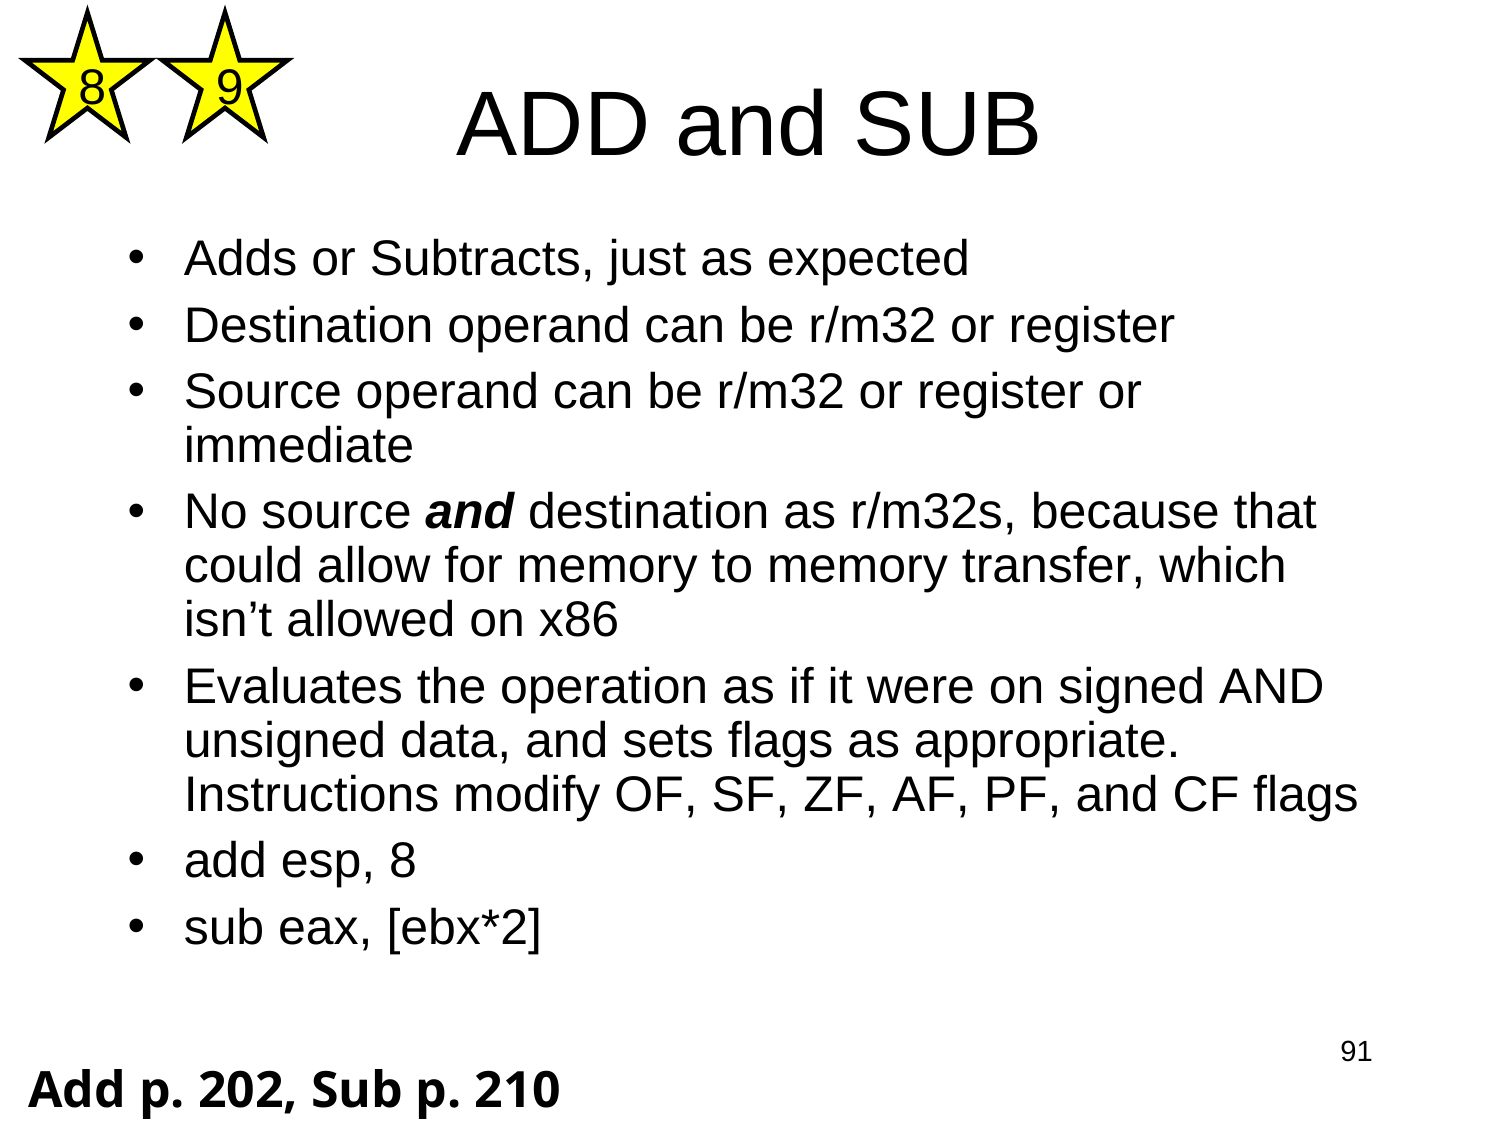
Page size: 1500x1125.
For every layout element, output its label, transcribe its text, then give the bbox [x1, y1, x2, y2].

title ADD and SUB [112, 24, 1388, 213]
text_box Add p. 202, Sub p. 210 [13, 1049, 576, 1125]
text_box 9 [162, 12, 288, 138]
text_box 8 [24, 12, 150, 138]
list Adds or Subtracts, just as expected Destination operand can be r/m32 or register Source operand can be r/m32 or register or immediate No source and destination as r/m32s, because that could allow for memory to memory transfer, which isn’t allowed on x86 Evaluates the operation as if it were on signed AND unsigned data, and sets flags as appropriate. Instructions modify OF, SF, ZF, AF, PF, and CF flags add esp, 8 sub eax, [ebx*2] [112, 224, 1388, 963]
text_box [1074, 1025, 1388, 1101]
